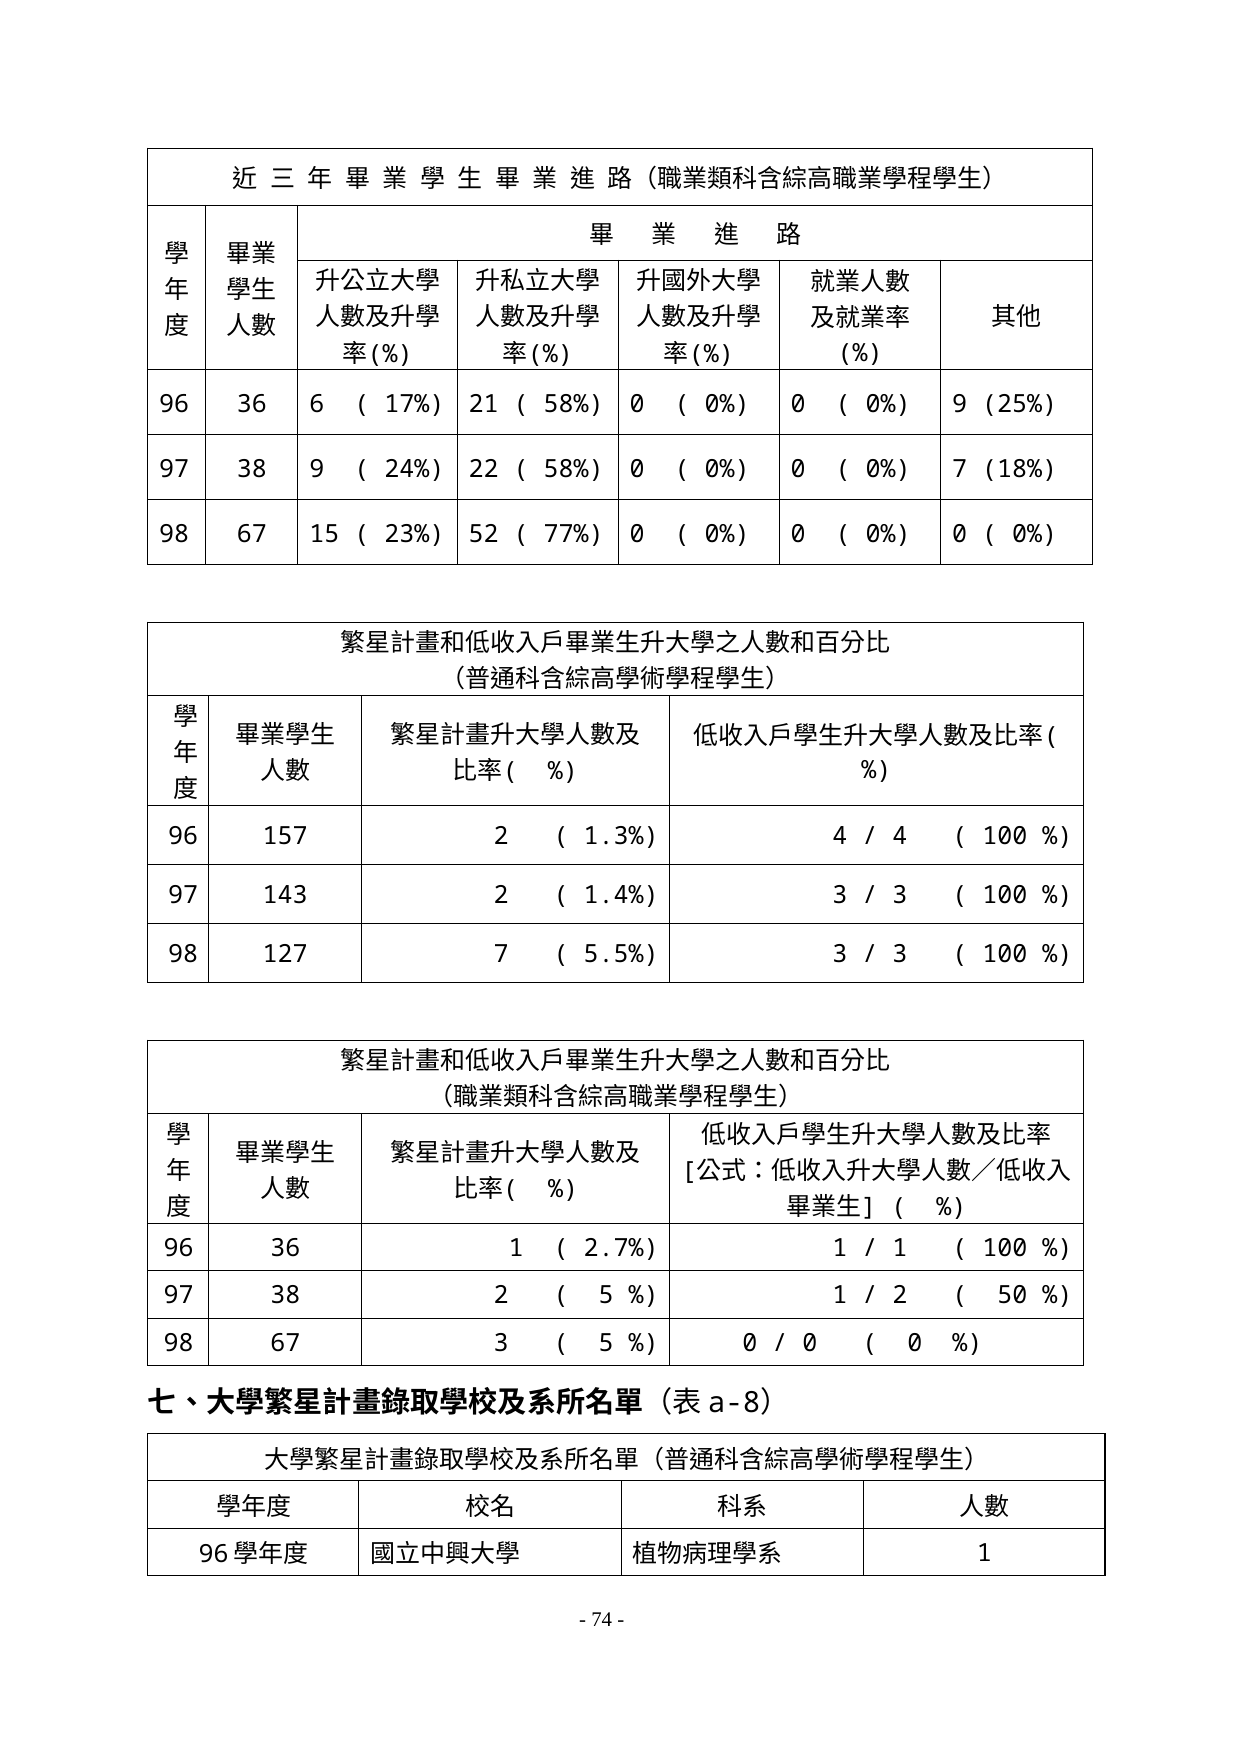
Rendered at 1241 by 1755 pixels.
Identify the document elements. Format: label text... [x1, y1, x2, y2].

table_cell 校名 [359, 1481, 621, 1528]
table_cell 96 [148, 370, 205, 434]
table_cell 0 ( 0%) [619, 500, 779, 564]
table_cell 升國外大學人數及升學率(%) [619, 261, 779, 369]
table_cell 1 / 1 ( 100 %) [670, 1224, 1083, 1270]
table_cell 38 [206, 435, 297, 499]
table_cell 96 [148, 1224, 208, 1270]
table_cell 植物病理學系 [622, 1529, 863, 1575]
table_header 繁星計畫和低收入戶畢業生升大學之人數和百分比 （普通科含綜高學術學程學生） [148, 623, 1083, 695]
table_cell 96 [148, 806, 208, 864]
table_cell 7 ( 5.5%) [362, 924, 669, 982]
table_cell 低收入戶學生升大學人數及比率 [公式：低收入升大學人數／低收入畢業生] ( %) [670, 1114, 1083, 1223]
text 七、大學繁星計畫錄取學校及系所名單（表a-8） [148, 1378, 1093, 1421]
table_cell 67 [209, 1319, 361, 1365]
table_cell 67 [206, 500, 297, 564]
table_cell 98 [148, 1319, 208, 1365]
table_cell 學年度 [148, 1114, 208, 1223]
table_header 繁星計畫和低收入戶畢業生升大學之人數和百分比 （職業類科含綜高職業學程學生） [148, 1041, 1083, 1113]
table_cell 學年度 [148, 206, 205, 369]
table_cell 0 ( 0%) [780, 435, 940, 499]
table_cell 1 ( 2.7%) [362, 1224, 669, 1270]
table_cell 1 / 2 ( 50 %) [670, 1271, 1083, 1317]
table_cell 人數 [864, 1481, 1104, 1528]
table_cell 0 ( 0%) [780, 370, 940, 434]
table_cell 0 / 0 ( 0 %) [670, 1319, 1083, 1365]
table_cell 1 [864, 1529, 1104, 1575]
table_cell 3 / 3 ( 100 %) [670, 924, 1083, 982]
table_cell 97 [148, 865, 208, 923]
table_cell 98 [148, 500, 205, 564]
table_cell 9 ( 24%) [298, 435, 457, 499]
table_cell 0 ( 0%) [619, 435, 779, 499]
table_cell 升公立大學人數及升學率(%) [298, 261, 457, 369]
table_cell 7 (18%) [941, 435, 1092, 499]
table_cell 就業人數 及就業率 (%) [780, 261, 940, 369]
table_cell 升私立大學人數及升學率(%) [458, 261, 618, 369]
table_cell 22 ( 58%) [458, 435, 618, 499]
table_cell 2 ( 1.4%) [362, 865, 669, 923]
table_cell 學年度 [148, 696, 208, 805]
table_cell 38 [209, 1271, 361, 1317]
table_cell 6 ( 17%) [298, 370, 457, 434]
table_cell 學年度 [148, 1481, 358, 1528]
table_cell 3 / 3 ( 100 %) [670, 865, 1083, 923]
table_cell 繁星計畫升大學人數及 比率( %) [362, 1114, 669, 1223]
table_cell 繁星計畫升大學人數及 比率( %) [362, 696, 669, 805]
table_cell 127 [209, 924, 361, 982]
table_cell 畢業 學生 人數 [206, 206, 297, 369]
table_cell 科系 [622, 1481, 863, 1528]
table_cell 畢 業 進 路 [298, 206, 1092, 259]
table_cell 畢業學生 人數 [209, 696, 361, 805]
table_cell 9 (25%) [941, 370, 1092, 434]
table_cell 21 ( 58%) [458, 370, 618, 434]
table_cell 4 / 4 ( 100 %) [670, 806, 1083, 864]
table_cell 15 ( 23%) [298, 500, 457, 564]
table_cell 98 [148, 924, 208, 982]
table_cell 52 ( 77%) [458, 500, 618, 564]
table_cell 36 [209, 1224, 361, 1270]
table_cell 2 ( 1.3%) [362, 806, 669, 864]
table_cell 0 ( 0%) [780, 500, 940, 564]
table_cell 143 [209, 865, 361, 923]
table_cell 其他 [941, 261, 1092, 369]
table_cell 畢業學生 人數 [209, 1114, 361, 1223]
table_cell 0 ( 0%) [619, 370, 779, 434]
table_cell 低收入戶學生升大學人數及比率( %) [670, 696, 1083, 805]
table_header 大學繁星計畫錄取學校及系所名單（普通科含綜高學術學程學生） [148, 1434, 1104, 1480]
table_cell 3 ( 5 %) [362, 1319, 669, 1365]
table_cell 97 [148, 1271, 208, 1317]
table_cell 157 [209, 806, 361, 864]
table_cell 97 [148, 435, 205, 499]
table_cell 2 ( 5 %) [362, 1271, 669, 1317]
table_cell 國立中興大學 [359, 1529, 621, 1575]
table_header 近 三 年 畢 業 學 生 畢 業 進 路（職業類科含綜高職業學程學生） [148, 149, 1092, 205]
table_cell 96學年度 [148, 1529, 358, 1575]
table_cell 36 [206, 370, 297, 434]
table_cell 0 ( 0%) [941, 500, 1092, 564]
